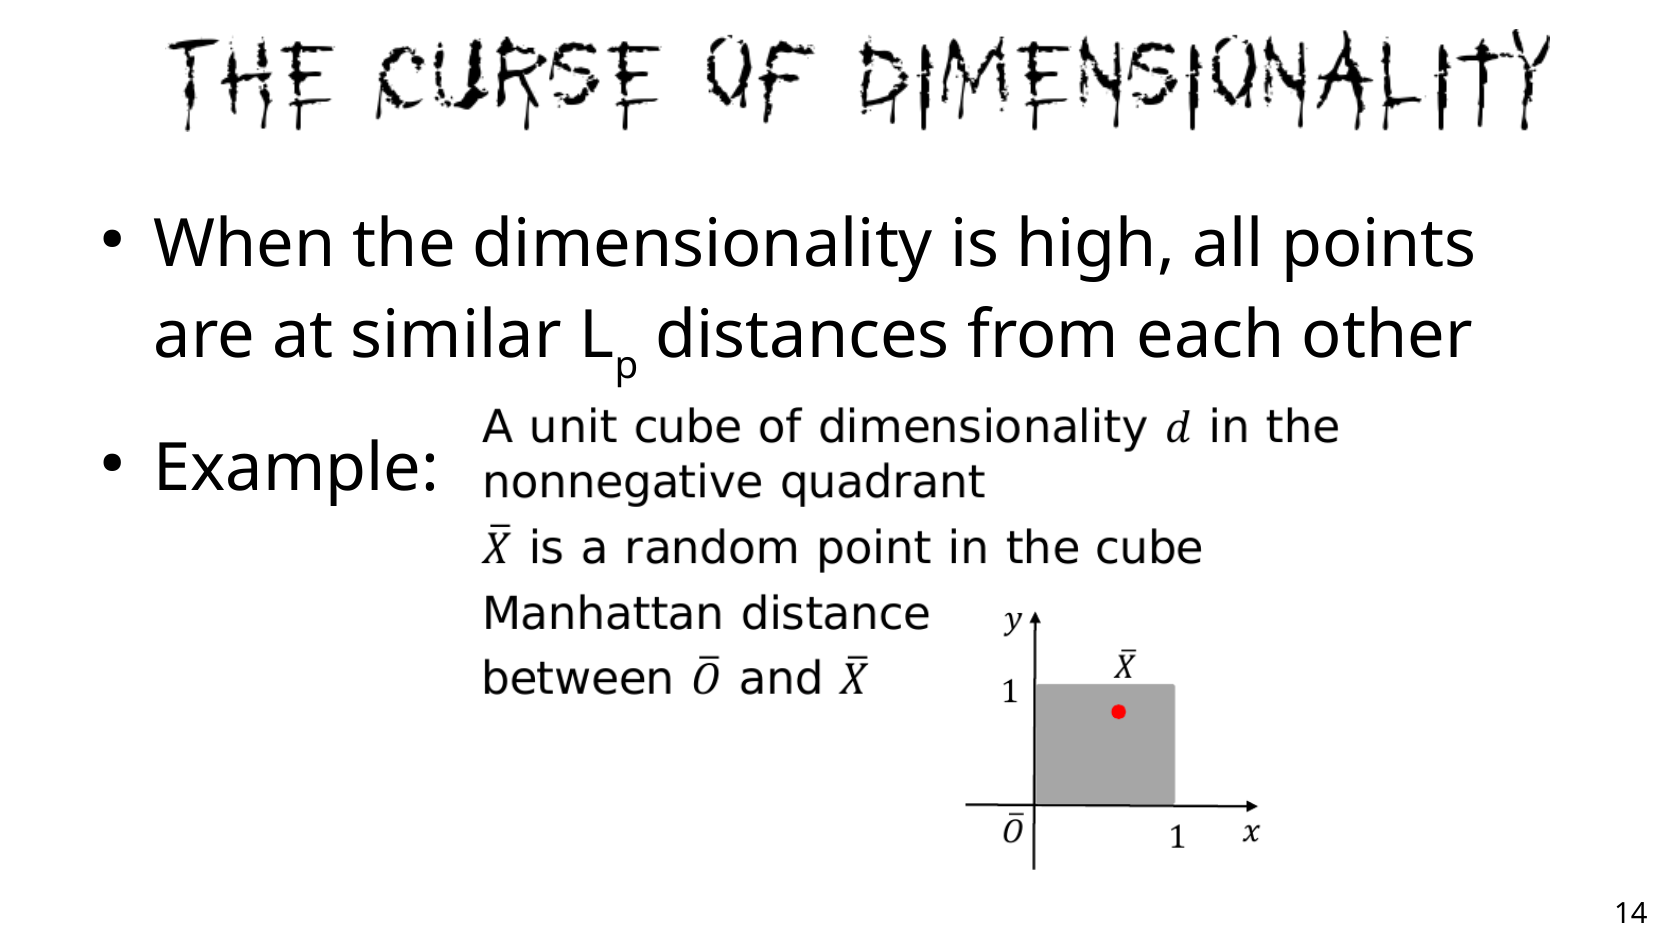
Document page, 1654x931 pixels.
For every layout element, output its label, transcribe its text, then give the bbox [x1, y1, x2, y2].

list When the dimensionality is high, all points are at similar Lp distances from each other Example: [82, 195, 1571, 793]
picture [465, 389, 1377, 871]
picture [165, 29, 1550, 132]
